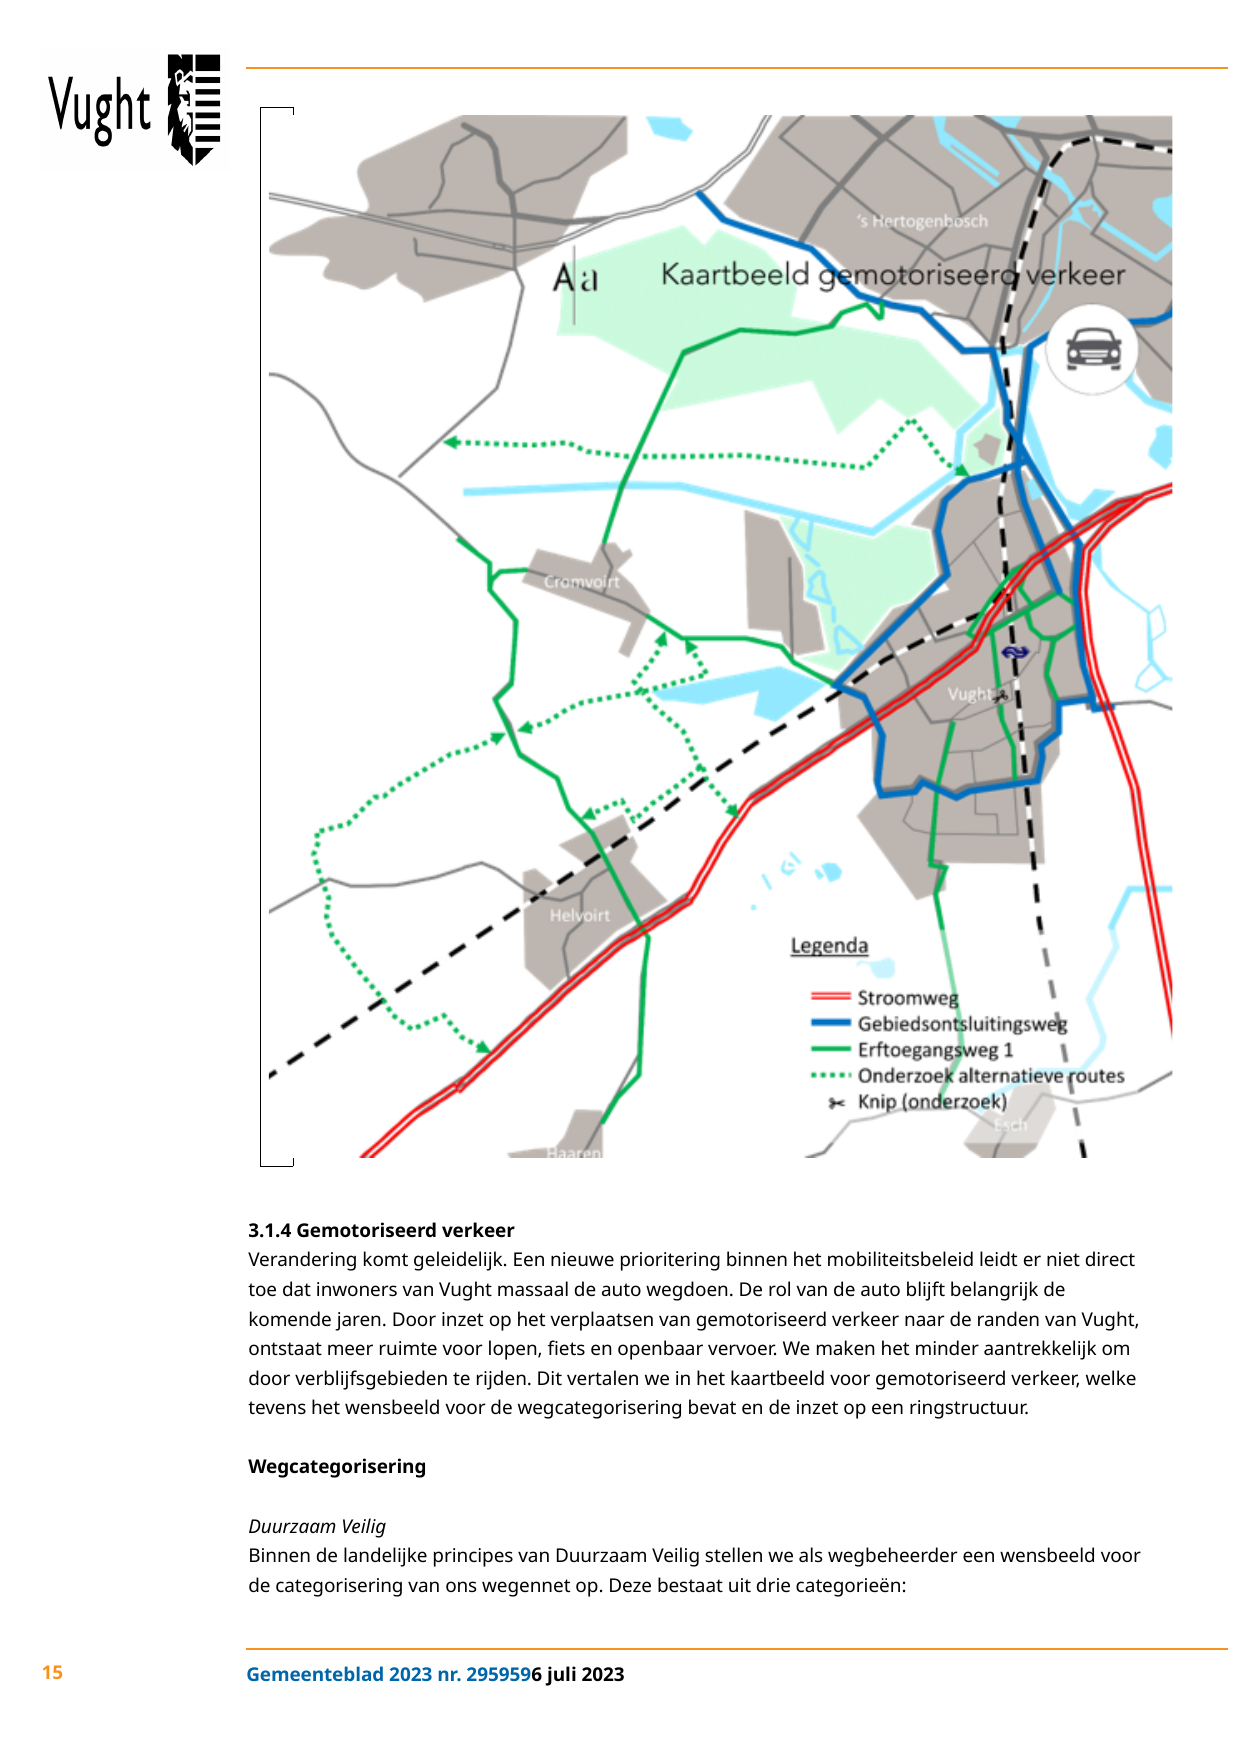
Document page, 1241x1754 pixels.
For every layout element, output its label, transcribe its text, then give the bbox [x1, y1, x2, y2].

text 3.1.4 Gemotoriseerd verkeer [248, 1217, 1152, 1243]
picture [268, 115, 1173, 1158]
picture [41, 47, 231, 172]
text Wegcategorisering [248, 1454, 1152, 1479]
text Binnen de landelijke principes van Duurzaam Veilig stellen we als wegbeheerder een wensbeeld voor de categorisering van ons wegennet op. Deze bestaat uit drie categorieën: [248, 1542, 1152, 1598]
text Verandering komt geleidelijk. Een nieuwe prioritering binnen het mobiliteitsbeleid leidt er niet direct toe dat inwoners van Vught massaal de auto wegdoen. De rol van de auto blijft belangrijk de komende jaren. Door inzet op het verplaatsen van gemotoriseerd verkeer naar de randen van Vught, ontstaat meer ruimte voor lopen, fiets en openbaar vervoer. We maken het minder aantrekkelijk om door verblijfsgebieden te rijden. Dit vertalen we in het kaartbeeld voor gemotoriseerd verkeer, welke tevens het wensbeeld voor de wegcategorisering bevat en de inzet op een ringstructuur. [248, 1247, 1152, 1420]
text Duurzaam Veilig [248, 1513, 1152, 1539]
